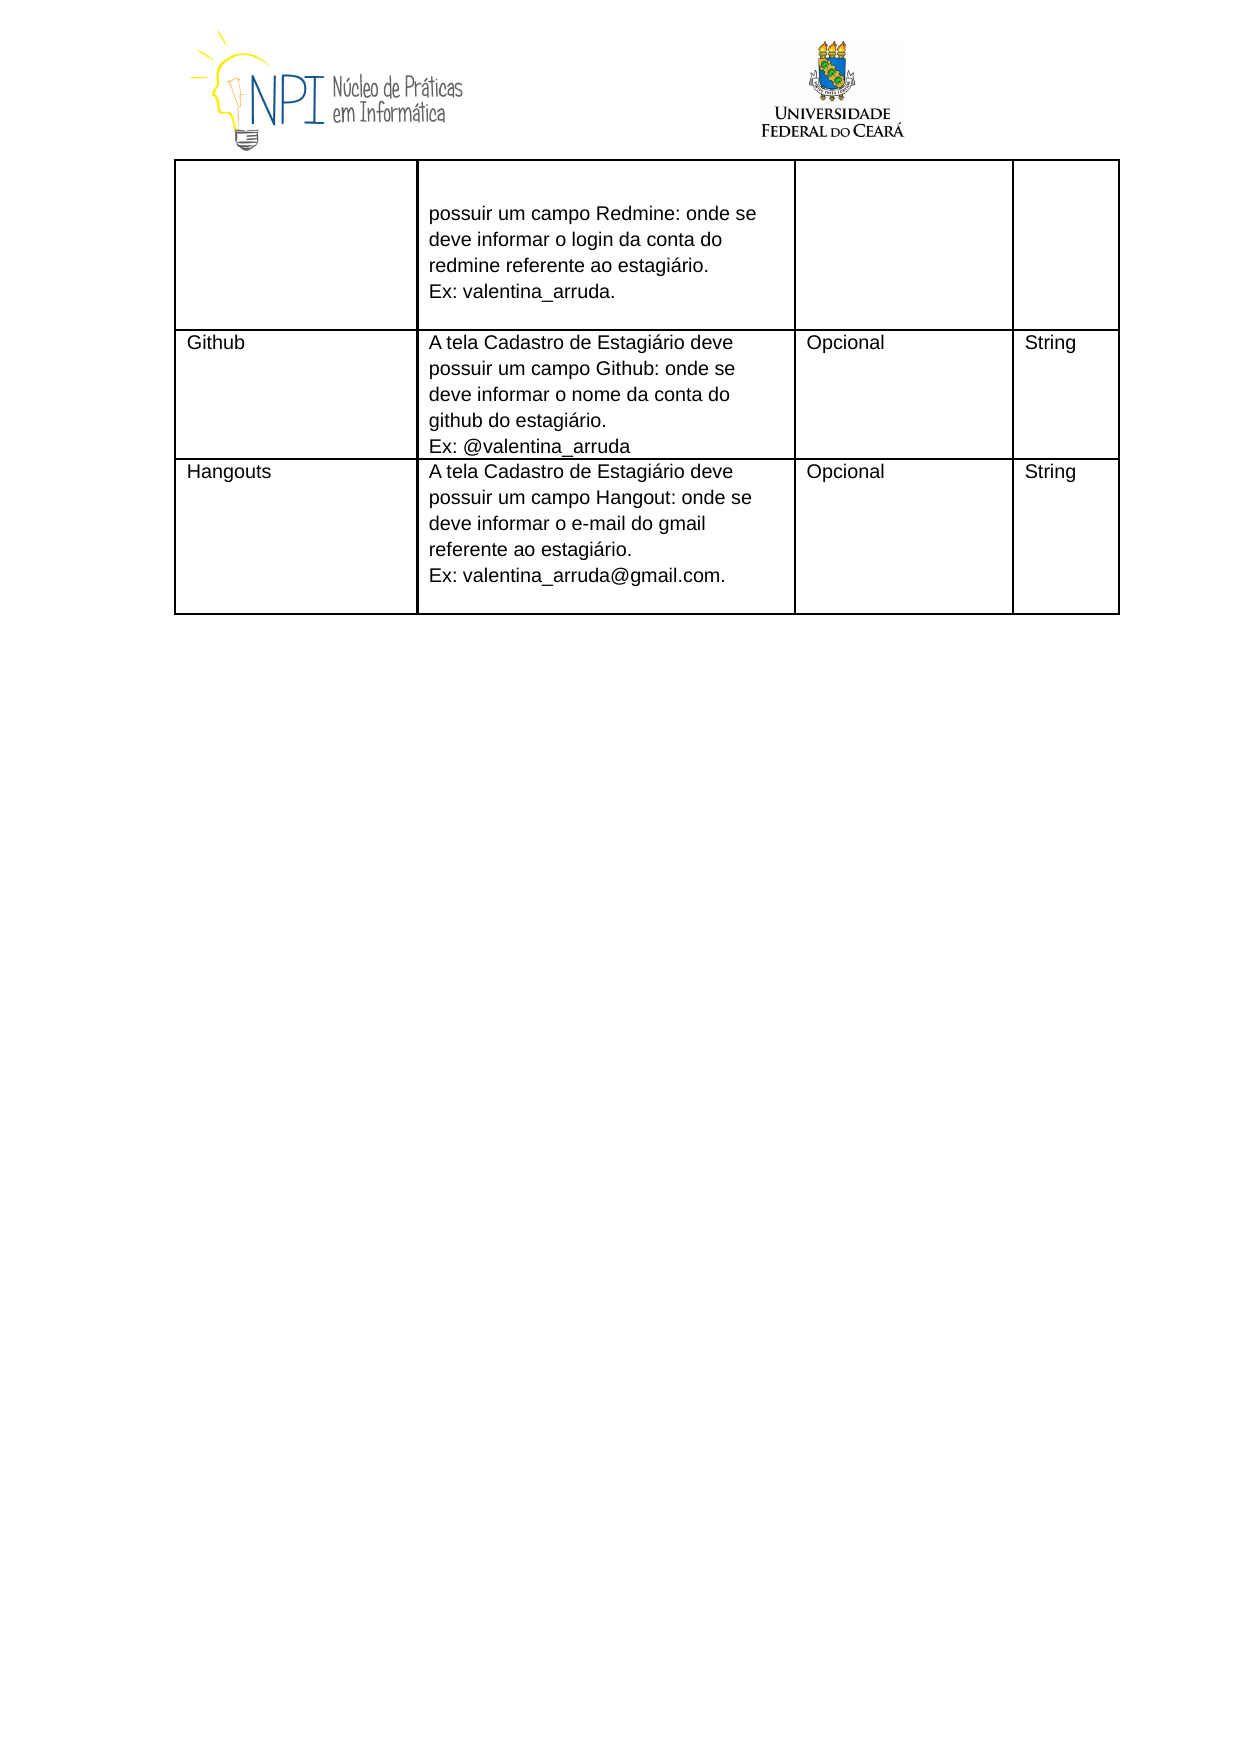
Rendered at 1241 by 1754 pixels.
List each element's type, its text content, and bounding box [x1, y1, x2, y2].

table_cell Opcional [796, 460, 1012, 613]
table_cell possuir um campo Redmine: onde se deve informar o login da conta do redmine referente ao estagiário. Ex: valentina_arruda. [419, 161, 794, 329]
table_cell A tela Cadastro de Estagiário deve possuir um campo Github: onde se deve informar o nome da conta do github do estagiário. Ex: @valentina_arruda [419, 331, 794, 458]
table_cell String [1014, 460, 1118, 613]
picture [761, 41, 905, 139]
picture [181, 22, 472, 159]
table_cell [796, 161, 1012, 329]
table_cell String [1014, 331, 1118, 458]
table_cell A tela Cadastro de Estagiário deve possuir um campo Hangout: onde se deve informar o e-mail do gmail referente ao estagiário. Ex: valentina_arruda@gmail.com. [419, 460, 794, 613]
table_cell [1014, 161, 1118, 329]
table_cell Opcional [796, 331, 1012, 458]
table_cell Hangouts [176, 460, 416, 613]
table_cell [176, 161, 416, 329]
table_cell Github [176, 331, 416, 458]
